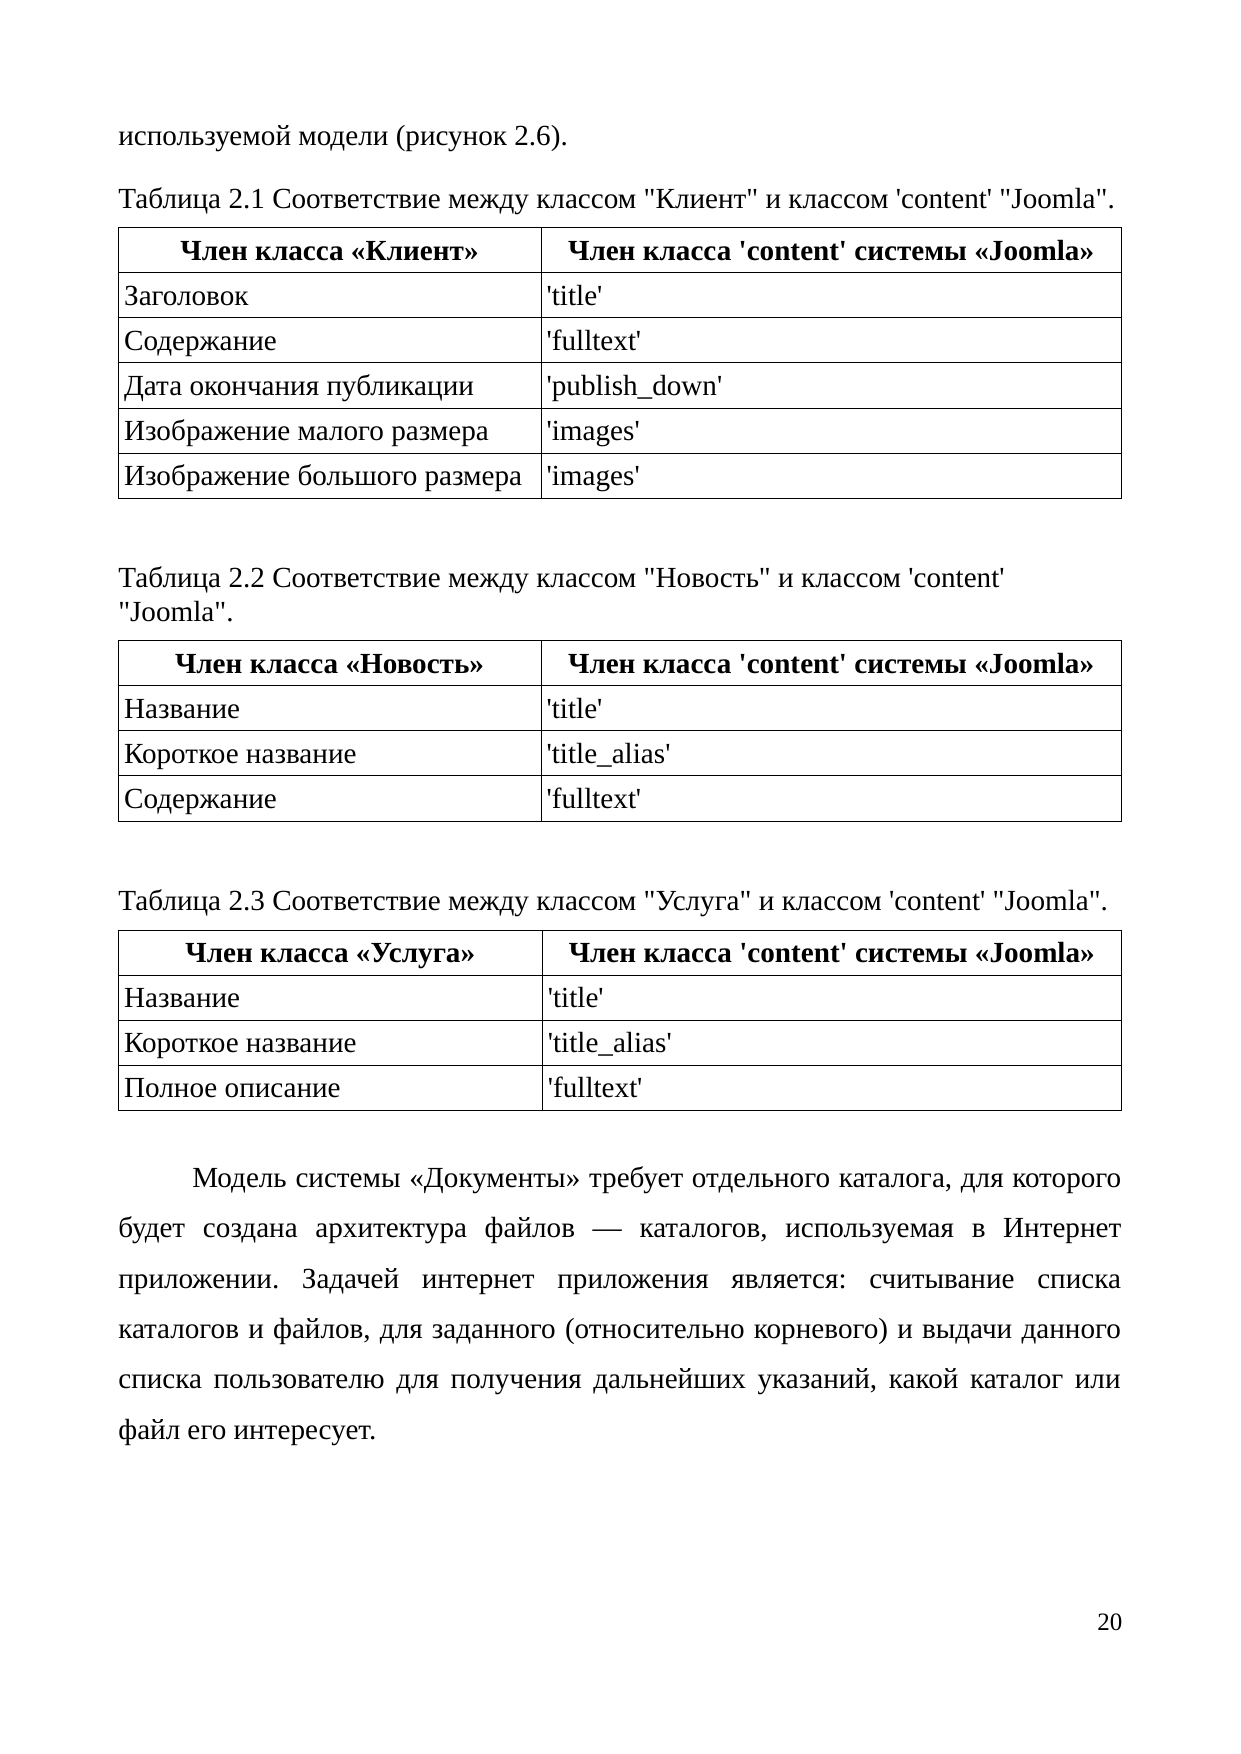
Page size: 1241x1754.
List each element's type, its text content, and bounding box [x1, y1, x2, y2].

table_cell Дата окончания публикации [119, 363, 541, 407]
table_header Член класса 'content' системы «Joomla» [542, 228, 1121, 272]
table_cell Название [119, 686, 541, 730]
table_cell Изображение большого размера [119, 454, 541, 498]
text Таблица 2.2 Соответствие между классом "Новость" и классом 'content' "Joomla". [118, 561, 1122, 628]
text Модель системы «Документы» требует отдельного каталога, для которого будет создана архитектура файлов — каталогов, используемая в Интернет приложении. Задачей интернет приложения является: считывание списка каталогов и файлов, для заданного (относительно корневого) и выдачи данного списка пользователю для получения дальнейших указаний, какой каталог или файл его интересует. [118, 1160, 1122, 1445]
table_cell Название [119, 976, 542, 1020]
table_cell 'fulltext' [543, 1066, 1121, 1110]
table_cell Короткое название [119, 1021, 542, 1065]
table_cell 'title' [542, 686, 1121, 730]
table_cell 'publish_down' [542, 363, 1121, 407]
table_cell 'title_alias' [543, 1021, 1121, 1065]
table_cell 'title' [542, 273, 1121, 317]
table_cell 'fulltext' [542, 776, 1121, 821]
table_cell 'fulltext' [542, 318, 1121, 362]
table_cell Заголовок [119, 273, 541, 317]
table_header Член класса 'content' системы «Joomla» [542, 641, 1121, 685]
table_header Член класса 'content' системы «Joomla» [543, 931, 1121, 974]
text используемой модели (рисунок 2.6). [118, 118, 1122, 152]
text Таблица 2.1 Соответствие между классом "Клиент" и классом 'content' "Joomla". [118, 181, 1122, 214]
table_cell Полное описание [119, 1066, 542, 1110]
table_header Член класса «Клиент» [119, 228, 541, 272]
table_cell Содержание [119, 318, 541, 362]
table_header Член класса «Услуга» [119, 931, 542, 974]
table_cell Содержание [119, 776, 541, 821]
text Таблица 2.3 Соответствие между классом "Услуга" и классом 'content' "Joomla". [118, 883, 1122, 917]
table_cell 'title' [543, 976, 1121, 1020]
table_header Член класса «Новость» [119, 641, 541, 685]
table_cell 'images' [542, 409, 1121, 452]
table_cell Изображение малого размера [119, 409, 541, 452]
table_cell Короткое название [119, 731, 541, 775]
table_cell 'images' [542, 454, 1121, 498]
table_cell 'title_alias' [542, 731, 1121, 775]
